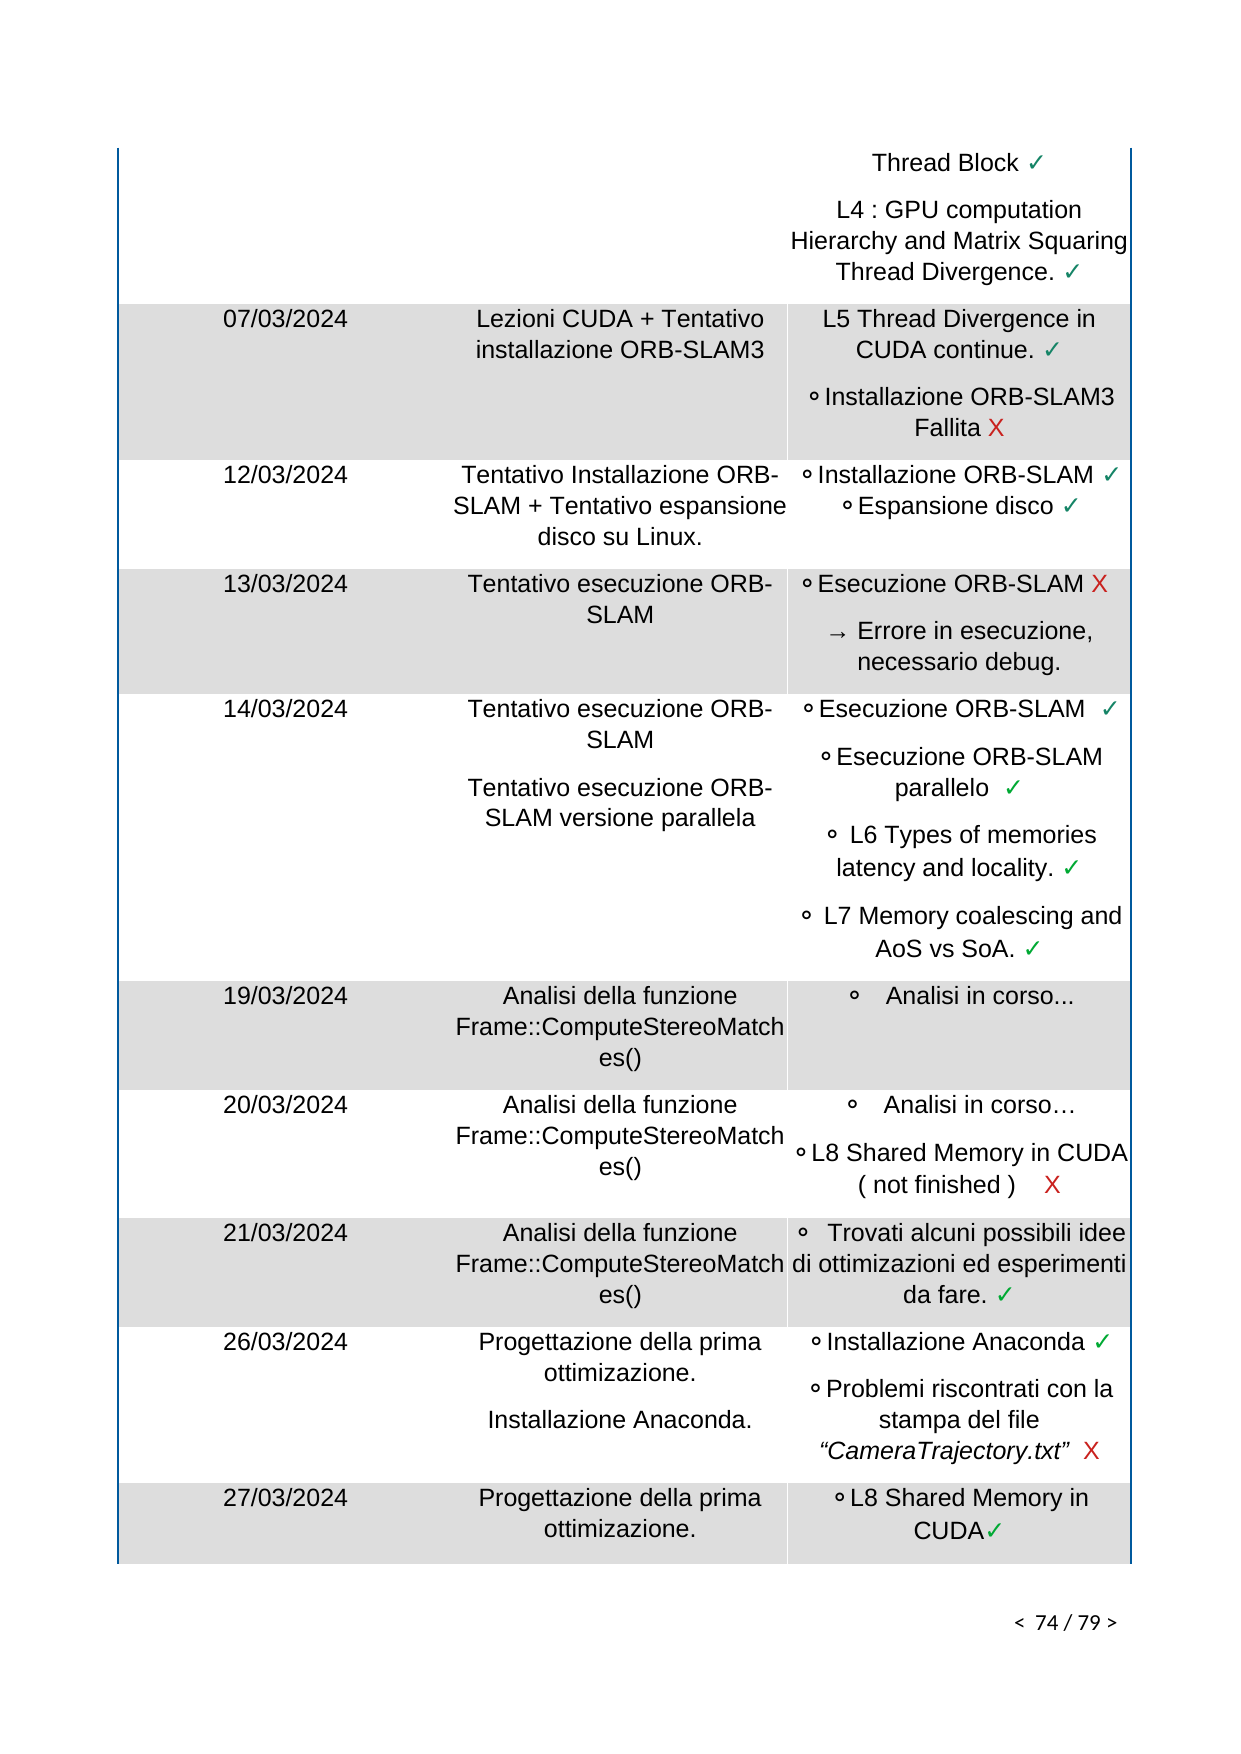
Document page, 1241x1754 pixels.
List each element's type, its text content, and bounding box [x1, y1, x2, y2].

table_cell Analisi della funzione Frame::ComputeStereoMatches() [453, 1090, 787, 1218]
table_cell 20/03/2024 [119, 1090, 453, 1218]
table_cell Tentativo esecuzione ORB-SLAM Tentativo esecuzione ORB-SLAM versione parallela [453, 695, 787, 981]
table_cell ⚬Esecuzione ORB-SLAM ✓ ⚬Esecuzione ORB-SLAM parallelo ✓ ⚬ L6 Types of memories latency and locality. ✓ ⚬ L7 Memory coalescing and AoS vs SoA. ✓ [788, 695, 1130, 981]
table_cell ⚬L8 Shared Memory in CUDA✓ [788, 1483, 1130, 1564]
table_cell ⚬Installazione Anaconda ✓ ⚬Problemi riscontrati con la stampa del file “CameraTrajectory.txt” X [788, 1327, 1130, 1483]
table_cell Analisi della funzione Frame::ComputeStereoMatches() [453, 1218, 787, 1327]
table_cell 27/03/2024 [119, 1483, 453, 1564]
table_cell 19/03/2024 [119, 981, 453, 1090]
table_cell [453, 148, 787, 304]
table_cell ⚬ Analisi in corso... [788, 981, 1130, 1090]
table_cell ⚬ Analisi in corso… ⚬L8 Shared Memory in CUDA ( not finished ) X [788, 1090, 1130, 1218]
table_cell 13/03/2024 [119, 569, 453, 694]
table_cell ⚬Installazione ORB-SLAM ✓ ⚬Espansione disco ✓ [788, 460, 1130, 569]
table_cell Thread Block ✓ L4 : GPU computation Hierarchy and Matrix Squaring Thread Divergence. ✓ [788, 148, 1130, 304]
table_cell 07/03/2024 [119, 304, 453, 460]
table_cell Lezioni CUDA + Tentativo installazione ORB-SLAM3 [453, 304, 787, 460]
table_cell 21/03/2024 [119, 1218, 453, 1327]
table_cell 26/03/2024 [119, 1327, 453, 1483]
table_cell Tentativo esecuzione ORB-SLAM [453, 569, 787, 694]
table_cell ⚬Esecuzione ORB-SLAM X → Errore in esecuzione, necessario debug. [788, 569, 1130, 694]
table_cell 14/03/2024 [119, 695, 453, 981]
table_cell Analisi della funzione Frame::ComputeStereoMatches() [453, 981, 787, 1090]
table_cell ⚬ Trovati alcuni possibili idee di ottimizazioni ed esperimenti da fare. ✓ [788, 1218, 1130, 1327]
table_cell Progettazione della prima ottimizazione. Installazione Anaconda. [453, 1327, 787, 1483]
table_cell Progettazione della prima ottimizazione. [453, 1483, 787, 1564]
table_cell L5 Thread Divergence in CUDA continue. ✓ ⚬Installazione ORB-SLAM3 Fallita X [788, 304, 1130, 460]
table_cell 12/03/2024 [119, 460, 453, 569]
table_cell [119, 148, 453, 304]
table_cell Tentativo Installazione ORB-SLAM + Tentativo espansione disco su Linux. [453, 460, 787, 569]
